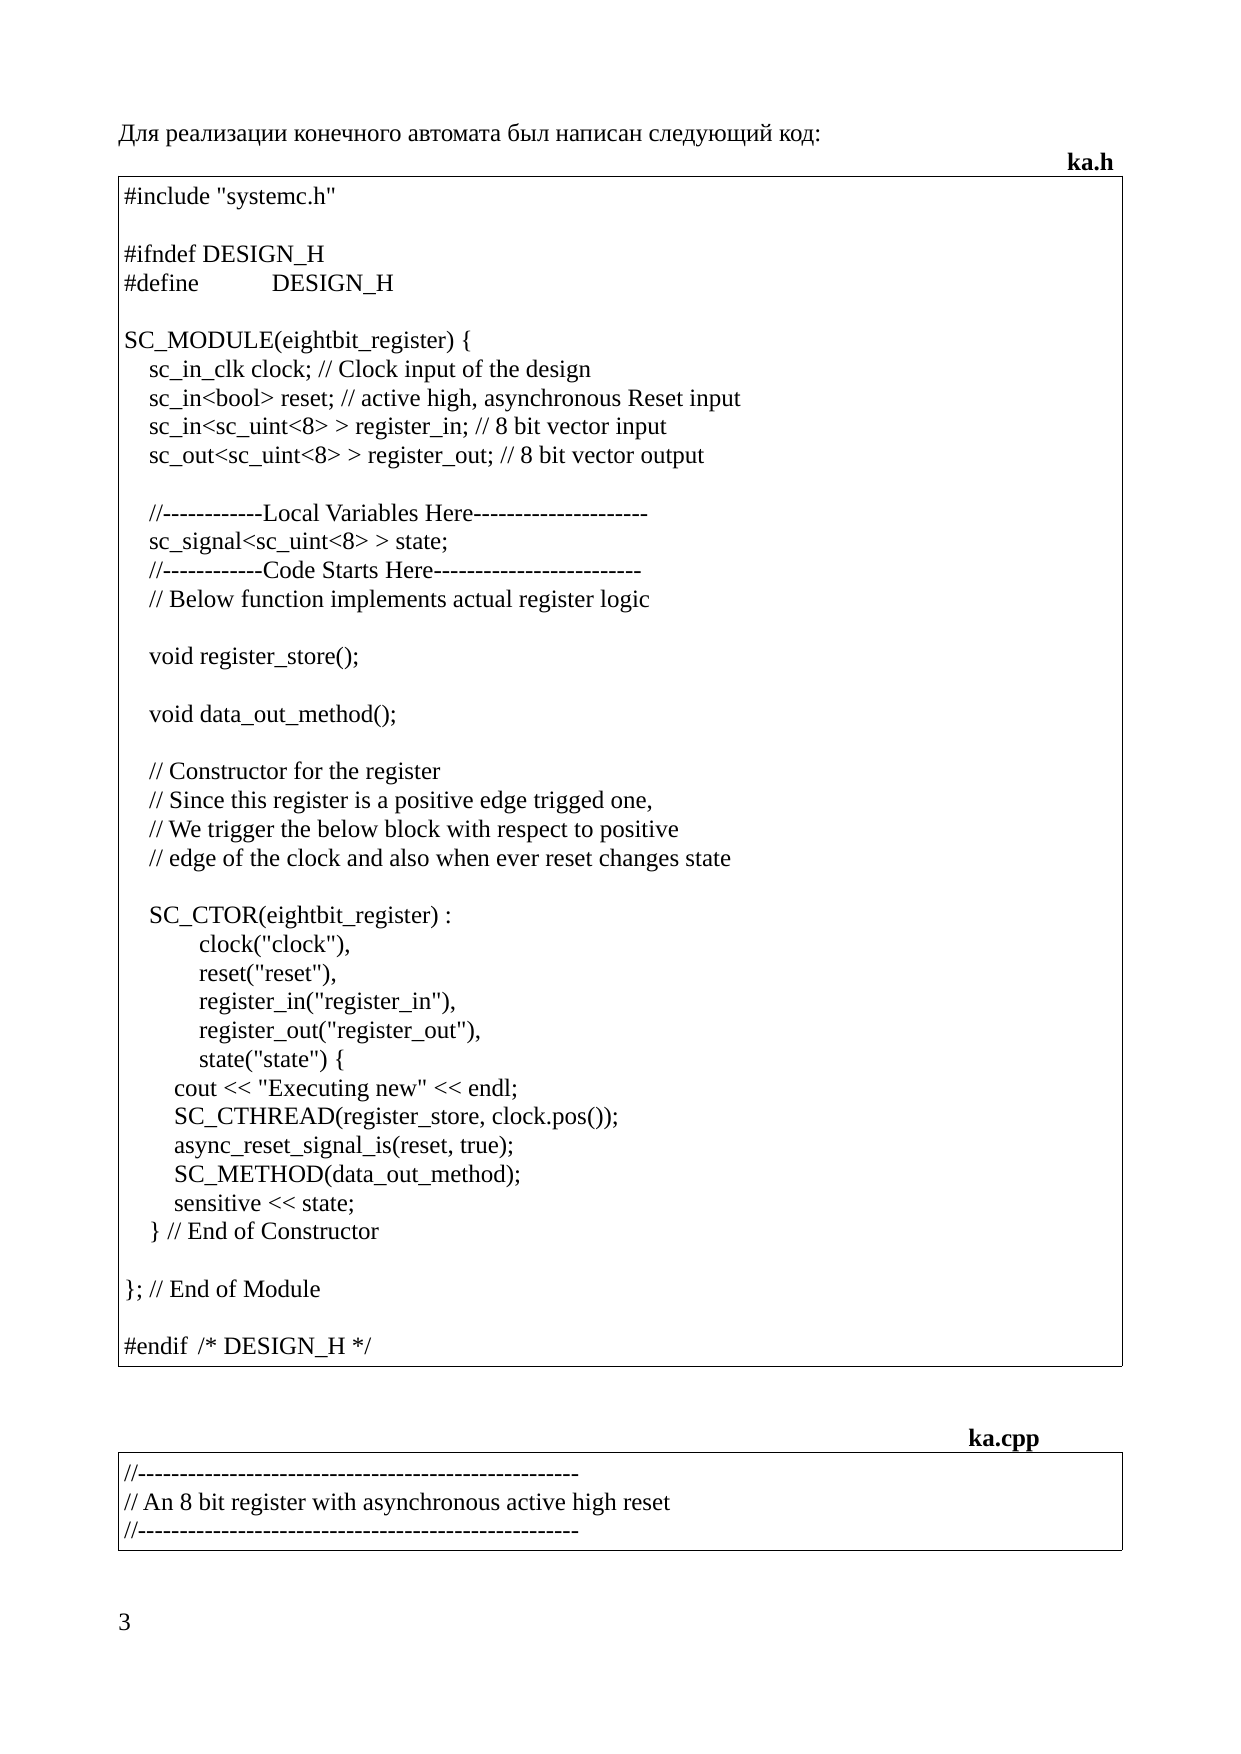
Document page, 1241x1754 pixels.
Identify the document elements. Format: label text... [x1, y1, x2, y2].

table_header //----------------------------------------------------- // An 8 bit register with asynchronous active high reset //----------------------------------------------------- [119, 1453, 1122, 1550]
table_header #include "systemc.h" #ifndef DESIGN_H #define DESIGN_H SC_MODULE(eightbit_register) { sc_in_clk clock; // Clock input of the design sc_in<bool> reset; // active high, asynchronous Reset input sc_in<sc_uint<8> > register_in; // 8 bit vector input sc_out<sc_uint<8> > register_out; // 8 bit vector output //------------Local Variables Here--------------------- sc_signal<sc_uint<8> > state; //------------Code Starts Here------------------------- // Below function implements actual register logic void register_store(); void data_out_method(); // Constructor for the register // Since this register is a positive edge trigged one, // We trigger the below block with respect to positive // edge of the clock and also when ever reset changes state SC_CTOR(eightbit_register) : clock("clock"), reset("reset"), register_in("register_in"), register_out("register_out"), state("state") { cout << "Executing new" << endl; SC_CTHREAD(register_store, clock.pos()); async_reset_signal_is(reset, true); SC_METHOD(data_out_method); sensitive << state; } // End of Constructor }; // End of Module #endif /* DESIGN_H */ [119, 177, 1122, 1366]
text ka.cpp [118, 1423, 1122, 1452]
text ka.h [118, 147, 1122, 176]
text Для реализации конечного автомата был написан следующий код: [118, 118, 1122, 147]
